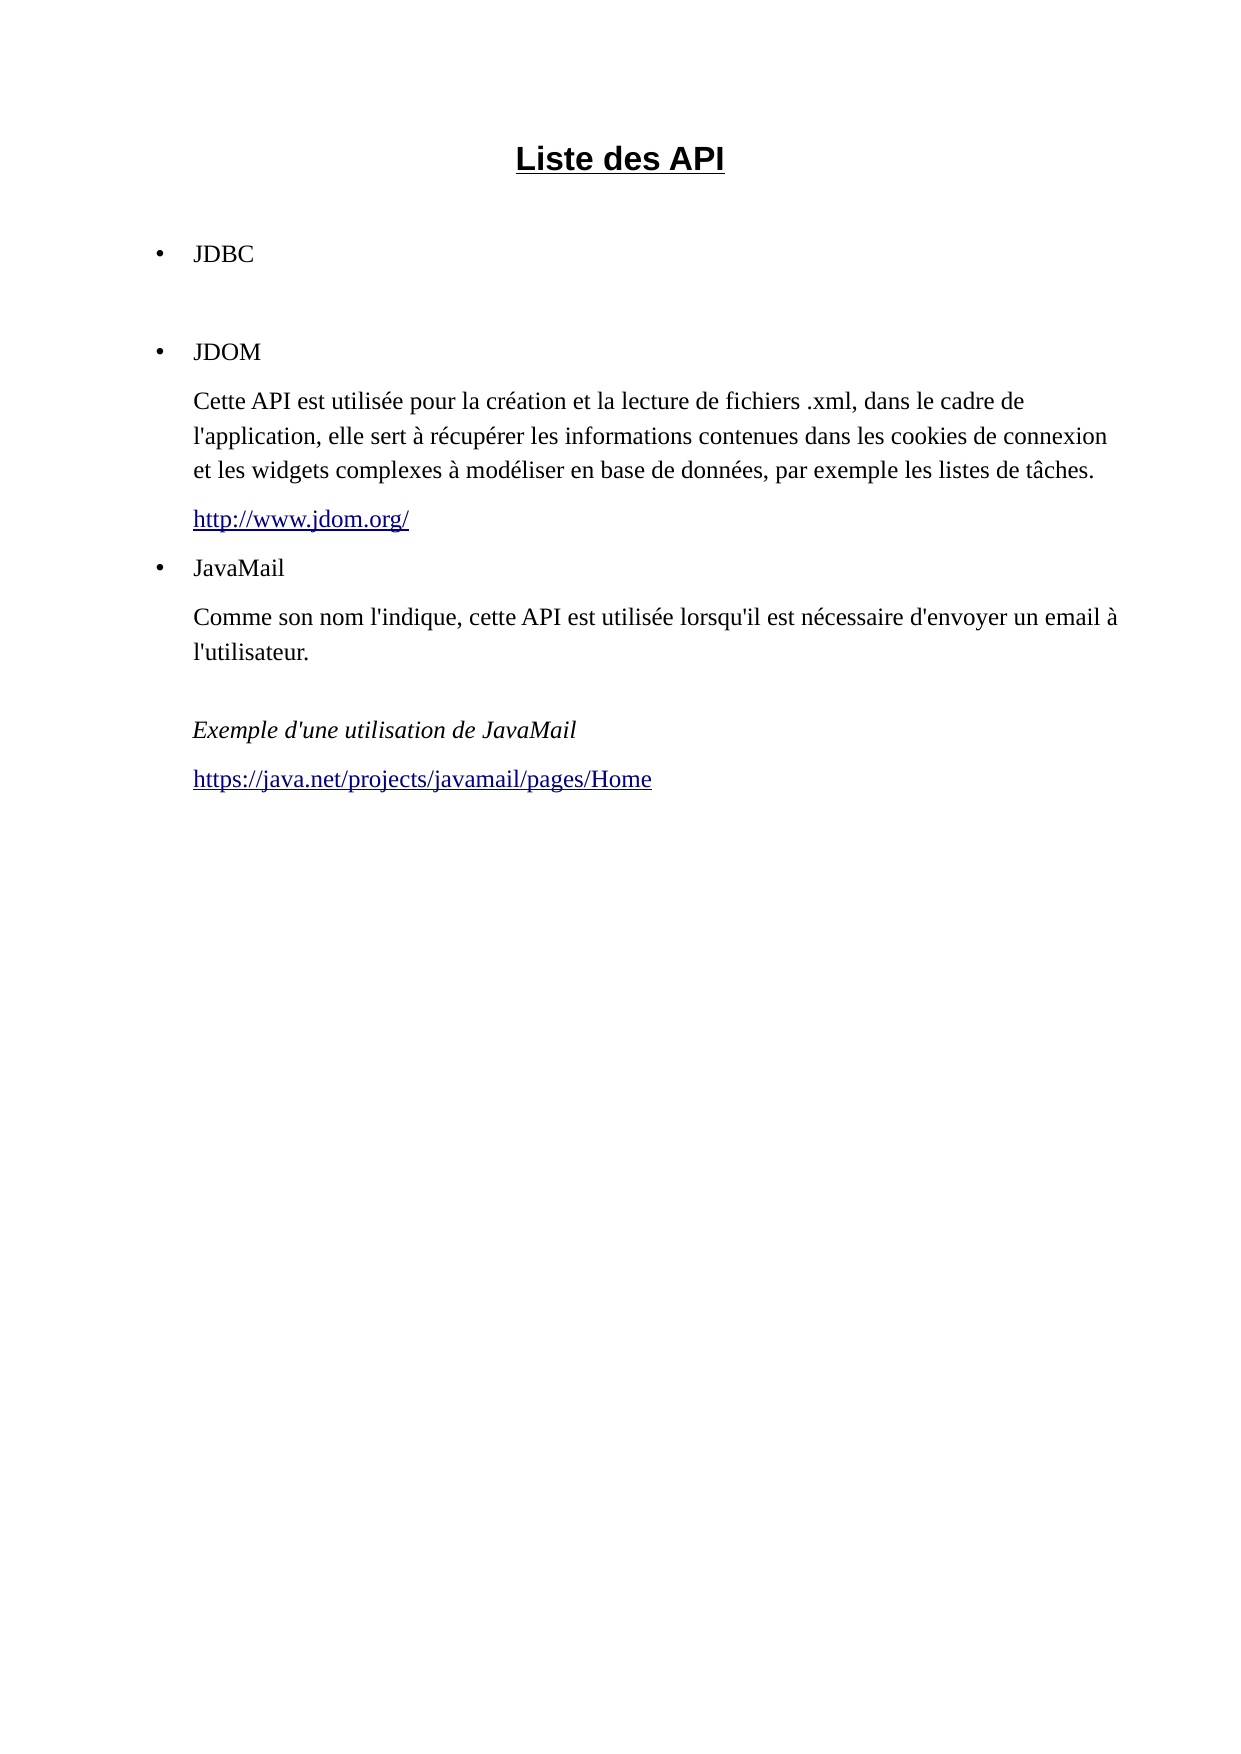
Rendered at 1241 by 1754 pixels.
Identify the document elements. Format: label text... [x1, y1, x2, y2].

subtitle Liste des API [118, 139, 1122, 178]
list JDBC [156, 239, 1122, 268]
list Comme son nom l'indique, cette API est utilisée lorsqu'il est nécessaire d'envoyer un email à l'utilisateur. [156, 602, 1122, 666]
list https://java.net/projects/javamail/pages/Home [156, 764, 1122, 793]
list http://www.jdom.org/ [156, 504, 1122, 533]
list JDOM [156, 337, 1122, 366]
text Exemple d'une utilisation de JavaMail [118, 715, 1122, 743]
list JavaMail [156, 553, 1122, 582]
list Cette API est utilisée pour la création et la lecture de fichiers .xml, dans le cadre de l'application, elle sert à récupérer les informations contenues dans les cookies de connexion et les widgets complexes à modéliser en base de données, par exemple les listes de tâches. [156, 386, 1122, 484]
